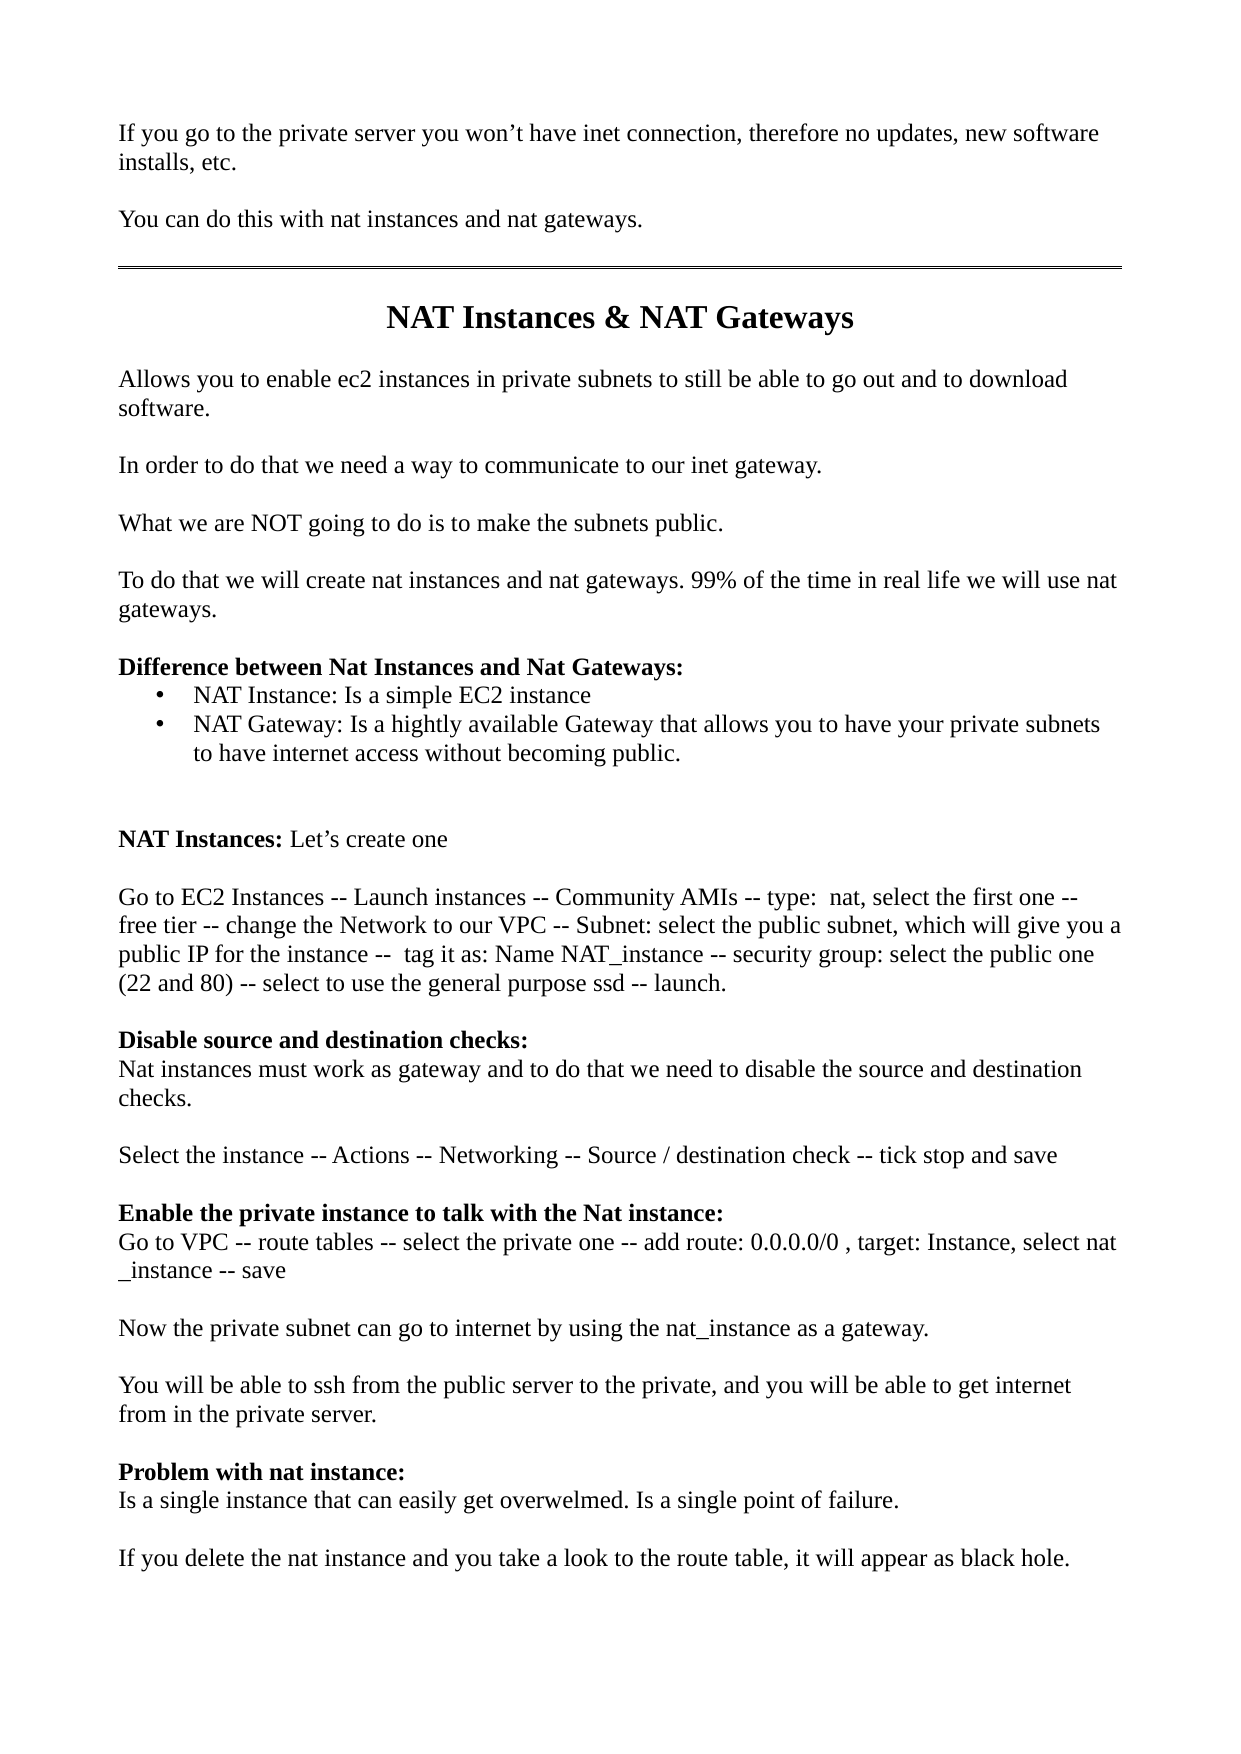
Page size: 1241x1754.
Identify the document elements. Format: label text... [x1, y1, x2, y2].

text If you go to the private server you won’t have inet connection, therefore no updates, new software installs, etc. [118, 118, 1122, 176]
text Is a single instance that can easily get overwelmed. Is a single point of failure. [118, 1486, 1122, 1514]
text Problem with nat instance: [118, 1457, 1122, 1486]
text Now the private subnet can go to internet by using the nat_instance as a gateway. [118, 1313, 1122, 1342]
text Go to VPC -- route tables -- select the private one -- add route: 0.0.0.0/0 , target: Instance, select nat _instance -- save [118, 1227, 1122, 1284]
text Difference between Nat Instances and Nat Gateways: [118, 652, 1122, 681]
text Enable the private instance to talk with the Nat instance: [118, 1198, 1122, 1227]
text You will be able to ssh from the public server to the private, and you will be able to get internet from in the private server. [118, 1371, 1122, 1428]
text If you delete the nat instance and you take a look to the route table, it will appear as black hole. [118, 1543, 1122, 1572]
text You can do this with nat instances and nat gateways. [118, 204, 1122, 233]
text Disable source and destination checks: [118, 1026, 1122, 1054]
text NAT Instances & NAT Gateways [118, 297, 1122, 336]
text To do that we will create nat instances and nat gateways. 99% of the time in real life we will use nat gateways. [118, 566, 1122, 623]
text Nat instances must work as gateway and to do that we need to disable the source and destination checks. [118, 1054, 1122, 1112]
text Select the instance -- Actions -- Networking -- Source / destination check -- tick stop and save [118, 1141, 1122, 1169]
list NAT Instance: Is a simple EC2 instance [156, 681, 1122, 709]
text Allows you to enable ec2 instances in private subnets to still be able to go out and to download software. [118, 364, 1122, 422]
text Go to EC2 Instances -- Launch instances -- Community AMIs -- type: nat, select the first one -- free tier -- change the Network to our VPC -- Subnet: select the public subnet, which will give you a public IP for the instance -- tag it as: Name NAT_instance -- security group: select the public one (22 and 80) -- select to use the general purpose ssd -- launch. [118, 882, 1122, 997]
text What we are NOT going to do is to make the subnets public. [118, 508, 1122, 537]
text NAT Instances: Let’s create one [118, 824, 1122, 853]
text In order to do that we need a way to communicate to our inet gateway. [118, 451, 1122, 479]
list NAT Gateway: Is a hightly available Gateway that allows you to have your private subnets to have internet access without becoming public. [156, 709, 1122, 767]
